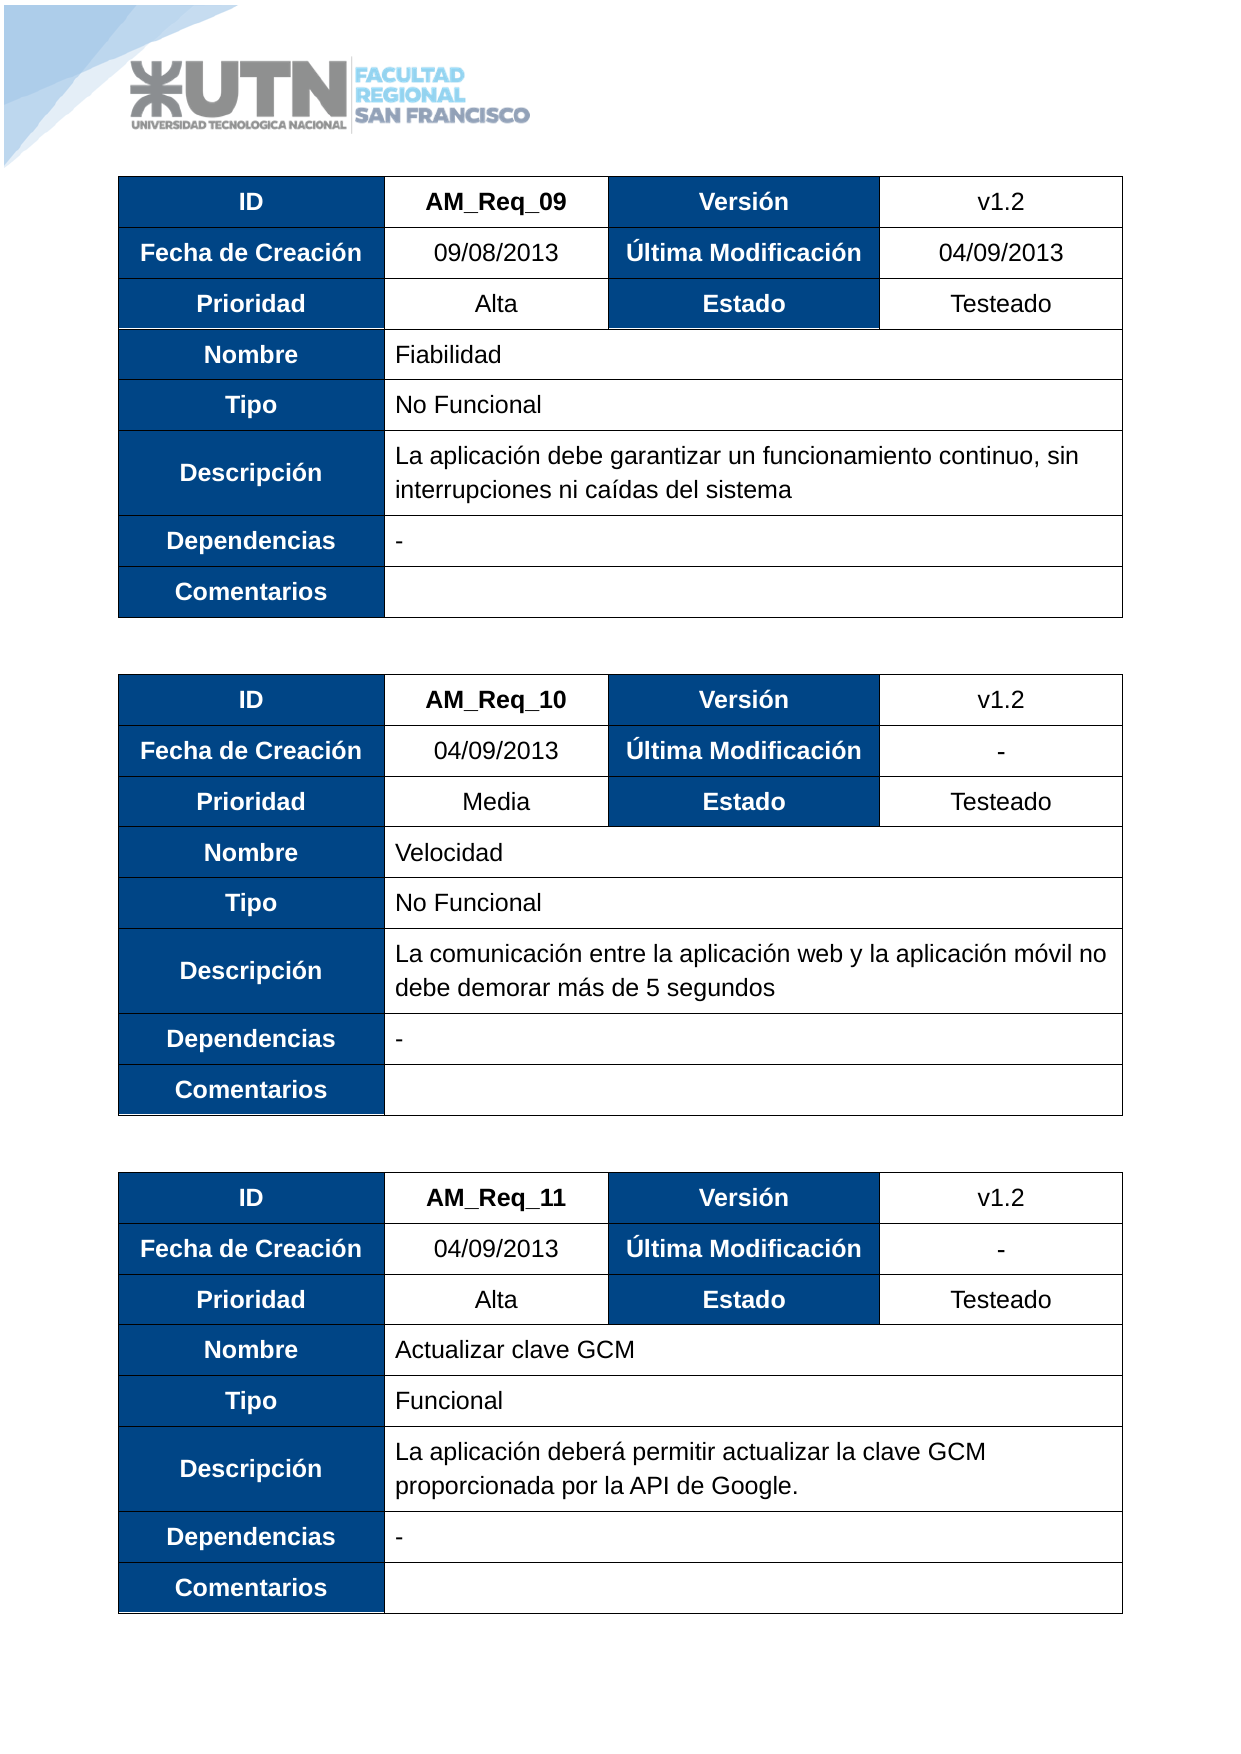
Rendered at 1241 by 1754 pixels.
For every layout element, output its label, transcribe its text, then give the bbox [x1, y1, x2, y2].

table_header ID [119, 675, 384, 725]
table_cell Última Modificación [609, 228, 879, 278]
table_cell Dependencias [119, 1014, 384, 1064]
table_cell Prioridad [119, 777, 384, 826]
table_cell Funcional [385, 1376, 1122, 1426]
table_cell 09/08/2013 [385, 228, 608, 278]
table_header ID [119, 1173, 384, 1223]
table_cell Tipo [119, 1376, 384, 1426]
table_cell Prioridad [119, 1275, 384, 1324]
table_cell - [385, 1014, 1122, 1064]
table_cell Comentarios [119, 1065, 384, 1114]
table_cell Fecha de Creación [119, 726, 384, 776]
table_cell Descripción [119, 1427, 384, 1511]
table_cell La aplicación debe garantizar un funcionamiento continuo, sin interrupciones ni caídas del sistema [385, 431, 1122, 515]
table_cell Testeado [880, 1275, 1122, 1324]
table_cell No Funcional [385, 380, 1122, 430]
table_cell Testeado [880, 279, 1122, 328]
table_cell Prioridad [119, 279, 384, 328]
table_cell Tipo [119, 878, 384, 928]
table_header AM_Req_11 [385, 1173, 608, 1223]
table_header Versión [609, 675, 879, 725]
table_cell Fiabilidad [385, 330, 1122, 379]
table_cell Última Modificación [609, 726, 879, 776]
picture [3, 5, 532, 169]
table_cell - [880, 726, 1122, 776]
table_cell La comunicación entre la aplicación web y la aplicación móvil no debe demorar más de 5 segundos [385, 929, 1122, 1013]
table_cell Nombre [119, 1325, 384, 1375]
table_cell Actualizar clave GCM [385, 1325, 1122, 1375]
table_header AM_Req_09 [385, 177, 608, 227]
table_cell Comentarios [119, 567, 384, 617]
table_header v1.2 [880, 675, 1122, 725]
table_cell Nombre [119, 827, 384, 877]
table_header Versión [609, 1173, 879, 1223]
table_cell Estado [609, 1275, 879, 1324]
table_cell Alta [385, 1275, 608, 1324]
table_cell Estado [609, 279, 879, 328]
table_header ID [119, 177, 384, 227]
table_header Versión [609, 177, 879, 227]
table_cell Estado [609, 777, 879, 826]
table_cell Tipo [119, 380, 384, 430]
table_cell 04/09/2013 [385, 1224, 608, 1274]
table_cell Dependencias [119, 1512, 384, 1562]
table_cell Descripción [119, 929, 384, 1013]
table_cell - [385, 1512, 1122, 1562]
table_cell [385, 567, 1122, 617]
table_cell Fecha de Creación [119, 1224, 384, 1274]
table_cell Dependencias [119, 516, 384, 566]
table_cell - [880, 1224, 1122, 1274]
table_cell Comentarios [119, 1563, 384, 1612]
table_header v1.2 [880, 1173, 1122, 1223]
table_cell Nombre [119, 330, 384, 379]
table_header AM_Req_10 [385, 675, 608, 725]
table_cell [385, 1065, 1122, 1114]
table_cell Última Modificación [609, 1224, 879, 1274]
table_cell No Funcional [385, 878, 1122, 928]
table_cell La aplicación deberá permitir actualizar la clave GCM proporcionada por la API de Google. [385, 1427, 1122, 1511]
table_cell Testeado [880, 777, 1122, 826]
table_header v1.2 [880, 177, 1122, 227]
table_cell 04/09/2013 [385, 726, 608, 776]
table_cell Media [385, 777, 608, 826]
table_cell 04/09/2013 [880, 228, 1122, 278]
table_cell [385, 1563, 1122, 1612]
table_cell Fecha de Creación [119, 228, 384, 278]
table_cell Alta [385, 279, 608, 328]
table_cell - [385, 516, 1122, 566]
table_cell Descripción [119, 431, 384, 515]
table_cell Velocidad [385, 827, 1122, 877]
